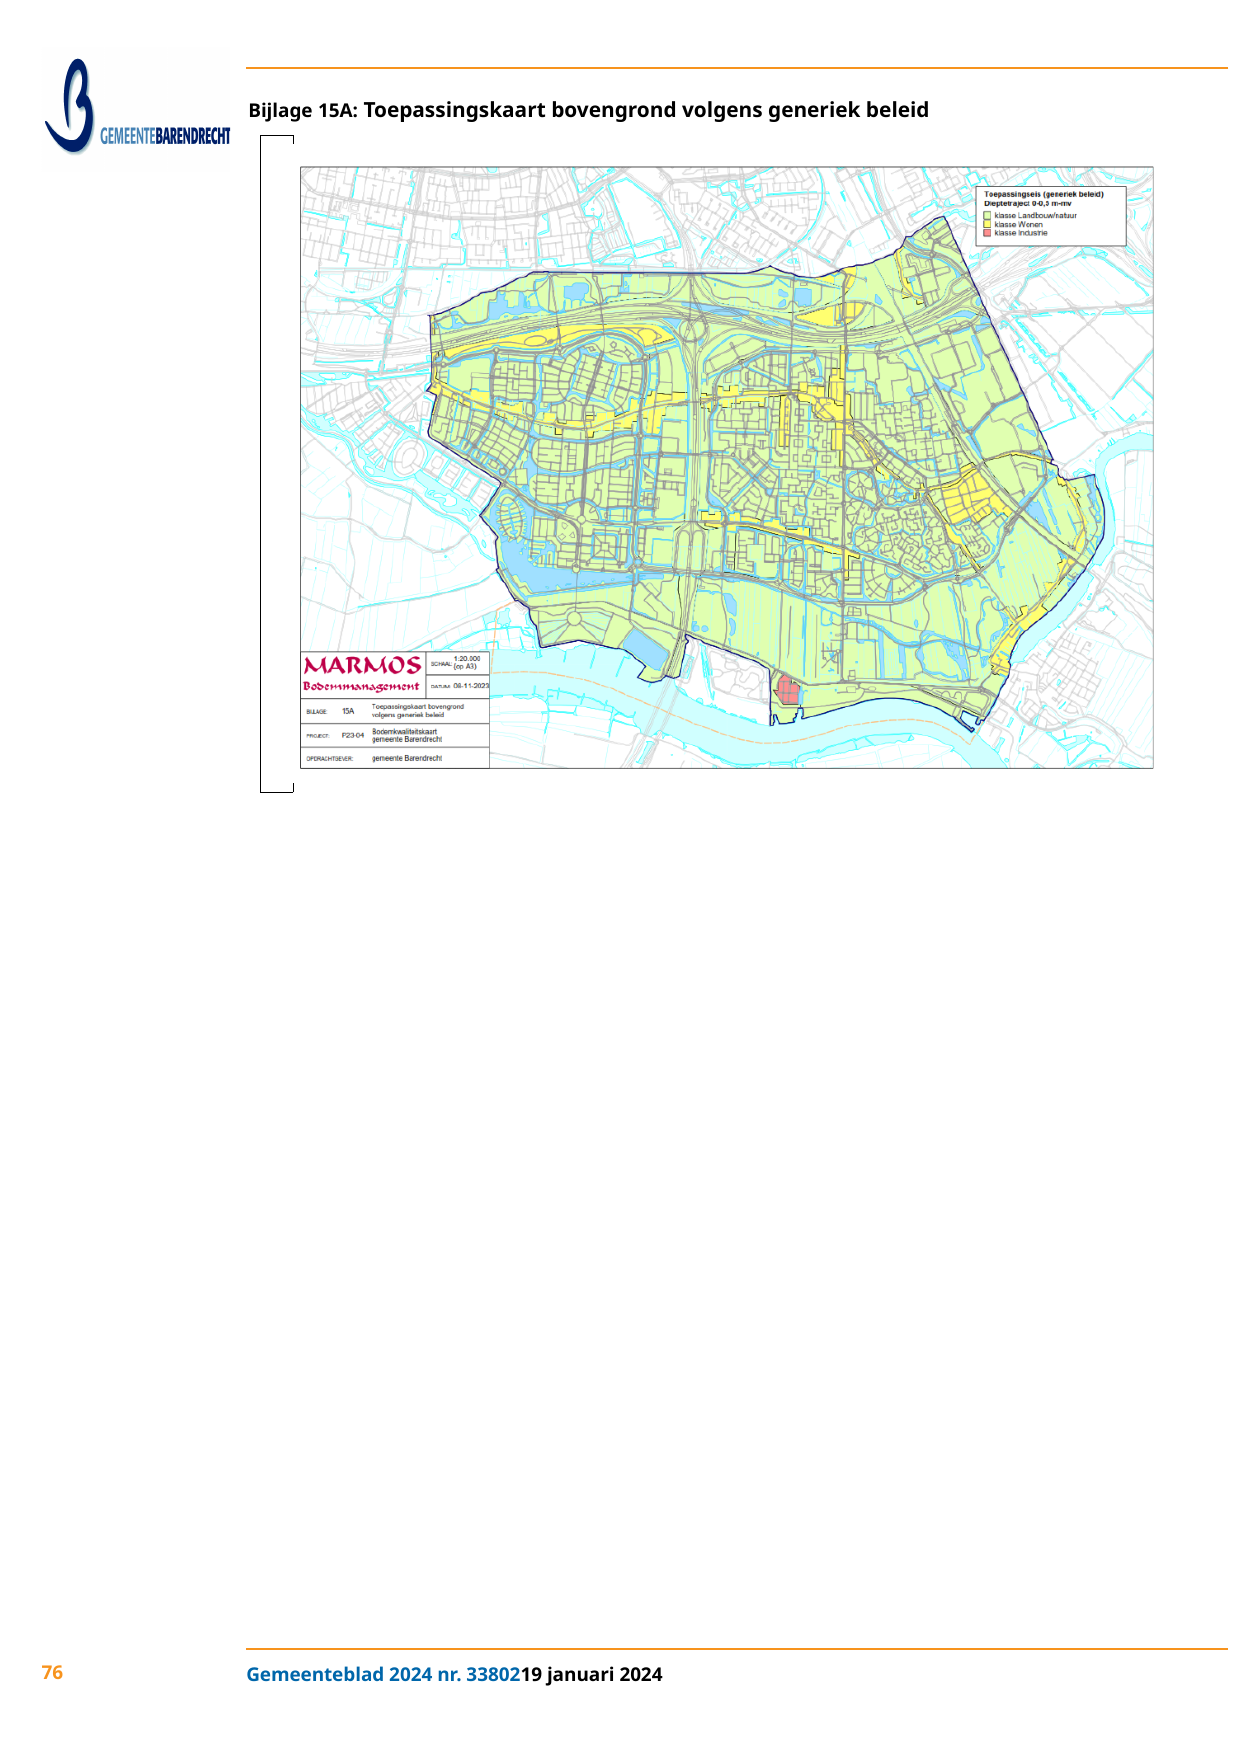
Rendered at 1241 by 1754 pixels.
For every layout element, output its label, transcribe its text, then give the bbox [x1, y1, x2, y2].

picture [268, 144, 1173, 783]
picture [41, 47, 231, 172]
text Bijlage 15A: Toepassingskaart bovengrond volgens generiek beleid [248, 95, 1152, 123]
